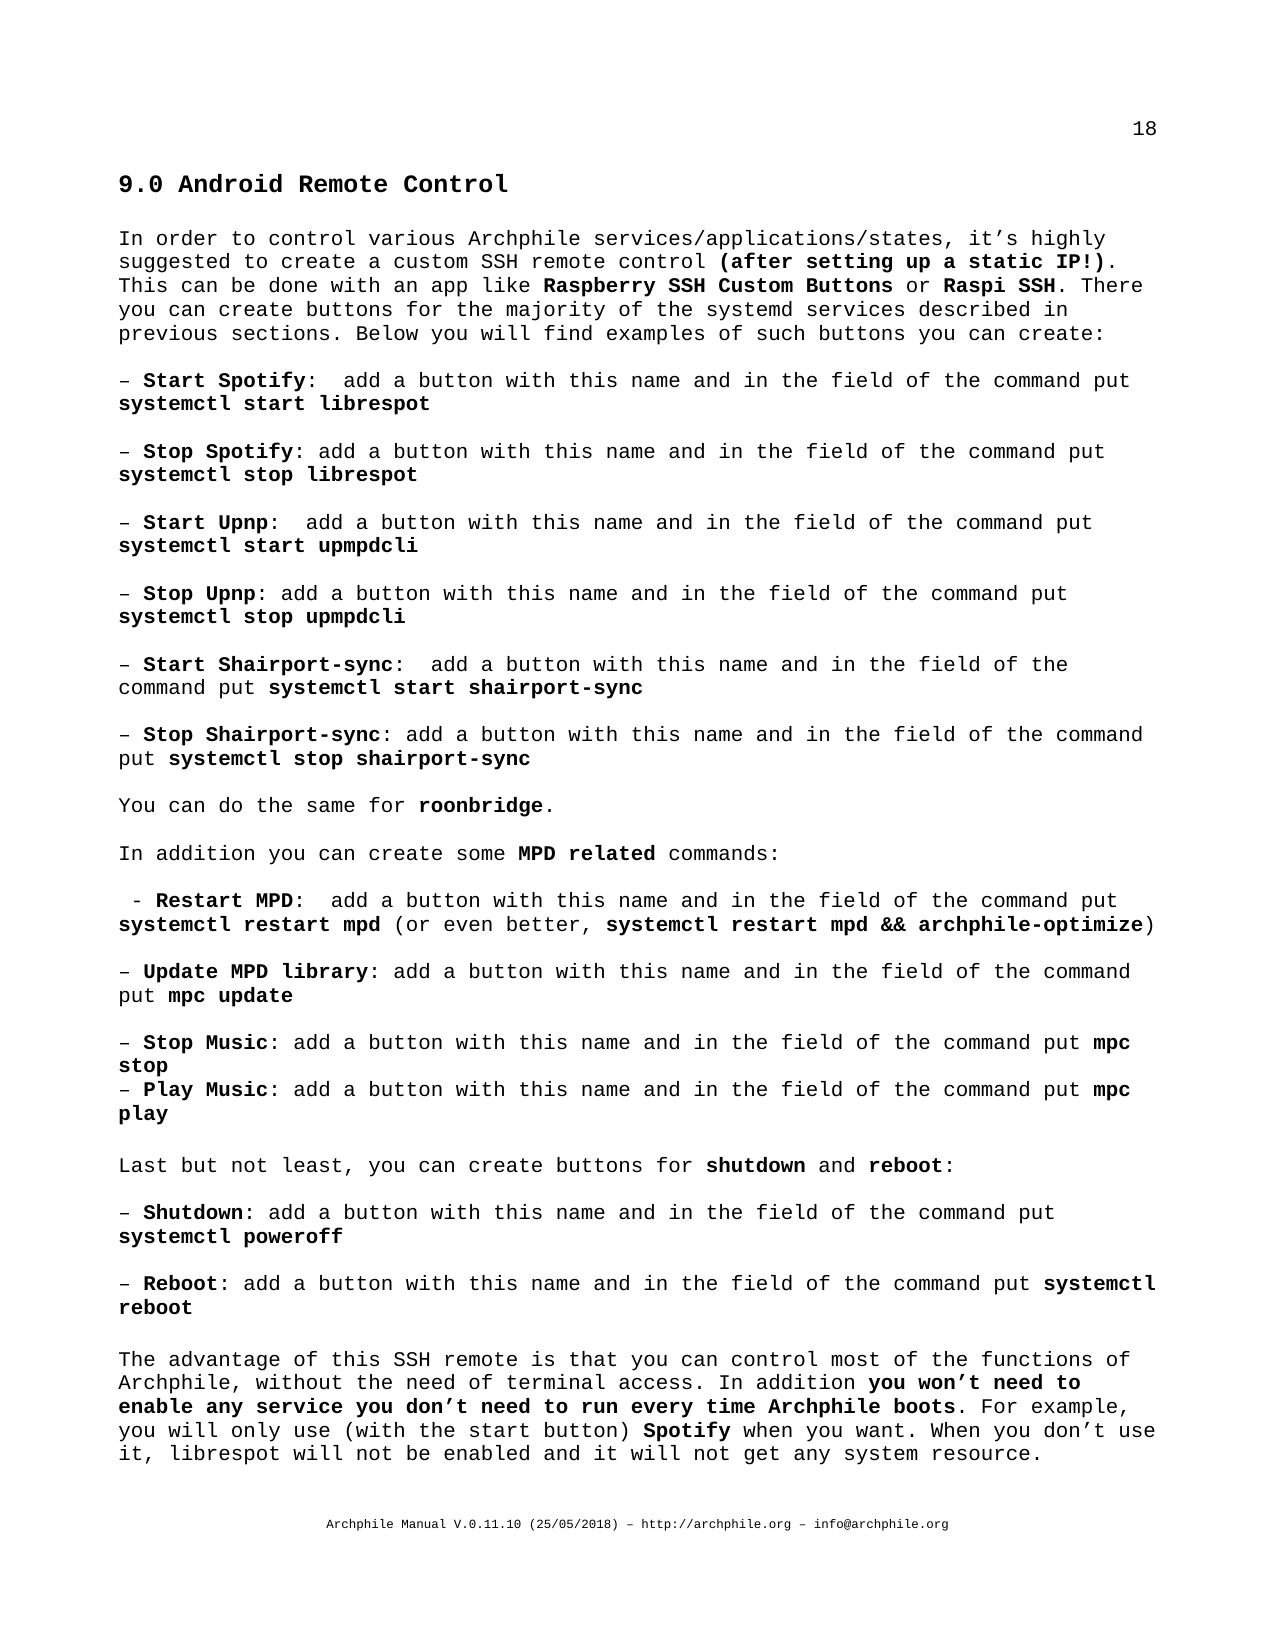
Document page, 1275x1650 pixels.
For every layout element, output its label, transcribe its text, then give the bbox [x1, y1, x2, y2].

text – Reboot: add a button with this name and in the field of the command put systemctl reboot [118, 1273, 1157, 1320]
text Last but not least, you can create buttons for shutdown and reboot: [118, 1155, 1157, 1178]
text – Stop Spotify: add a button with this name and in the field of the command put systemctl stop librespot [118, 441, 1157, 488]
text – Start Upnp: add a button with this name and in the field of the command put systemctl start upmpdcli [118, 512, 1157, 559]
text You can do the same for roonbridge. [118, 795, 1157, 819]
text The advantage of this SSH remote is that you can control most of the functions of Archphile, without the need of terminal access. In addition you won’t need to enable any service you don’t need to run every time Archphile boots. For example, you will only use (with the start button) Spotify when you want. When you don’t use it, librespot will not be enabled and it will not get any system resource. [118, 1349, 1157, 1467]
text – Stop Music: add a button with this name and in the field of the command put mpc stop [118, 1032, 1157, 1079]
text – Start Spotify: add a button with this name and in the field of the command put systemctl start librespot [118, 370, 1157, 417]
text 9.0 Android Remote Control [118, 171, 1157, 199]
text In order to control various Archphile services/applications/states, it’s highly suggested to create a custom SSH remote control (after setting up a static IP!). This can be done with an app like Raspberry SSH Custom Buttons or Raspi SSH. There you can create buttons for the majority of the systemd services described in previous sections. Below you will find examples of such buttons you can create: [118, 228, 1157, 346]
text – Play Music: add a button with this name and in the field of the command put mpc play [118, 1079, 1157, 1126]
text – Stop Shairport-sync: add a button with this name and in the field of the command put systemctl stop shairport-sync [118, 724, 1157, 772]
text – Shutdown: add a button with this name and in the field of the command put systemctl poweroff [118, 1202, 1157, 1249]
text In addition you can create some MPD related commands: [118, 843, 1157, 866]
text – Start Shairport-sync: add a button with this name and in the field of the command put systemctl start shairport-sync [118, 653, 1157, 701]
text - Restart MPD: add a button with this name and in the field of the command put systemctl restart mpd (or even better, systemctl restart mpd && archphile-optimize) [118, 890, 1157, 937]
text – Update MPD library: add a button with this name and in the field of the command put mpc update [118, 961, 1157, 1008]
text – Stop Upnp: add a button with this name and in the field of the command put systemctl stop upmpdcli [118, 583, 1157, 630]
